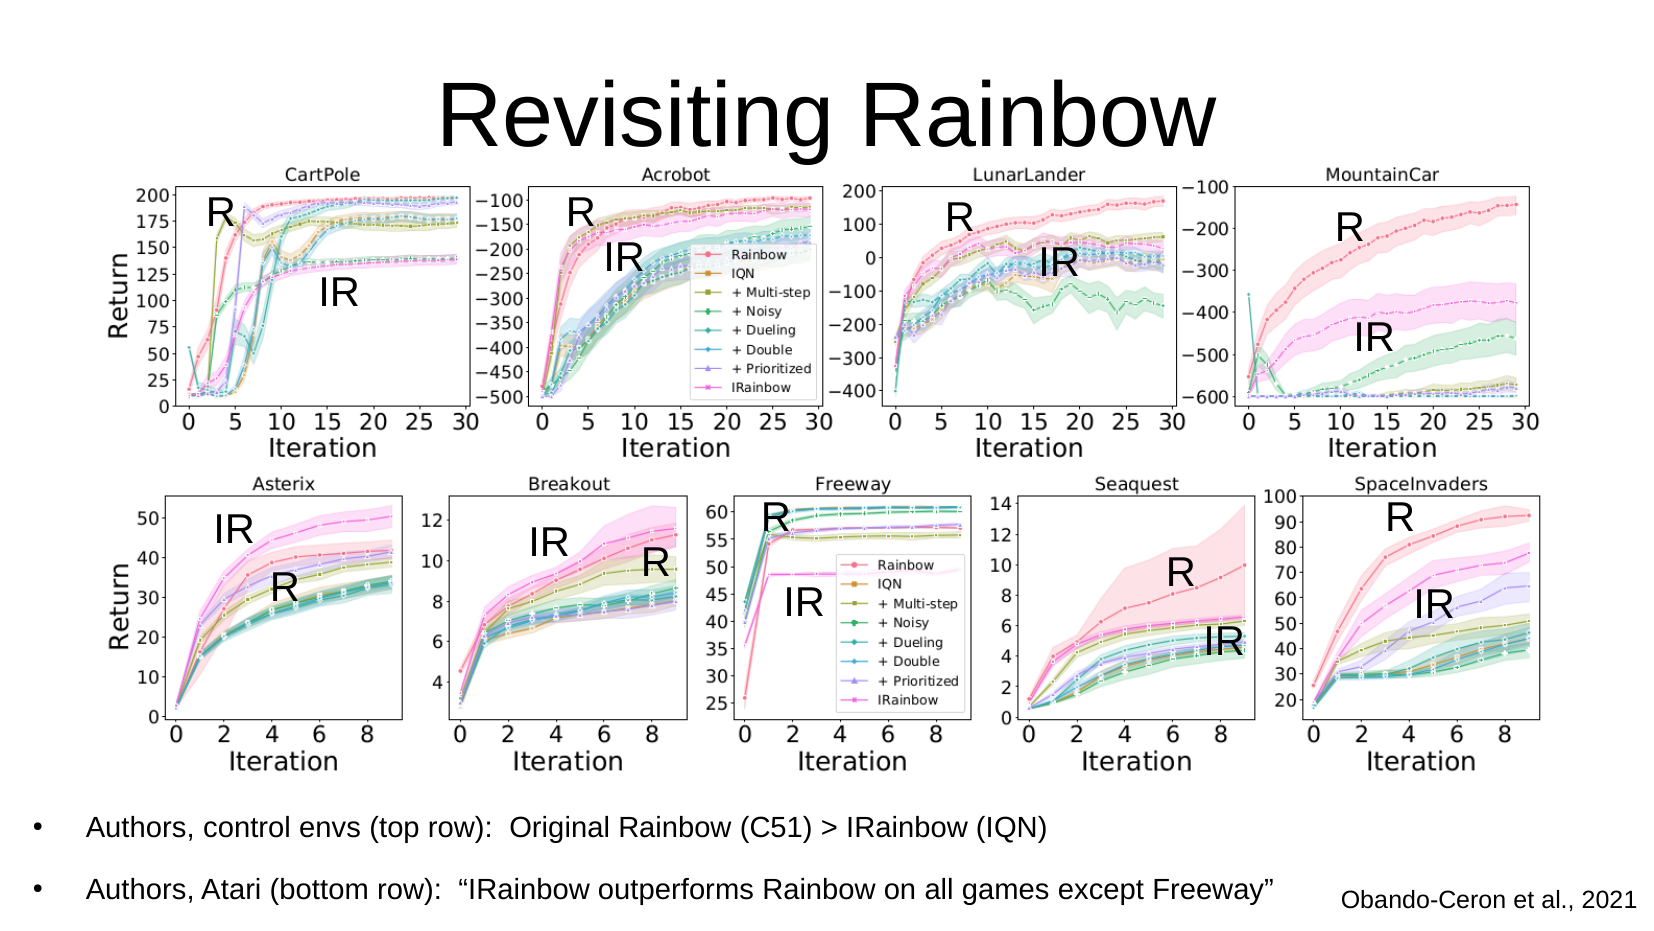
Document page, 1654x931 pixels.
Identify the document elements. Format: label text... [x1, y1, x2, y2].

title IR [1005, 215, 1081, 286]
title R [1155, 525, 1197, 595]
list Authors, control envs (top row): Original Rainbow (C51) > IRainbow (IQN) Authors, Atari (bottom row): “IRainbow outperforms Rainbow on all games except Freeway” [15, 743, 1411, 924]
title R [1323, 180, 1366, 250]
title IR [1170, 594, 1246, 665]
title R [195, 165, 237, 235]
title IR [285, 245, 361, 316]
title IR [180, 482, 256, 553]
title IR [495, 495, 571, 565]
title IR [750, 555, 826, 625]
title Revisiting Rainbow [82, 37, 1571, 193]
title R [750, 470, 792, 541]
title IR [570, 210, 646, 280]
title R [1373, 470, 1416, 541]
title Obando-Ceron et al., 2021 [1305, 885, 1639, 916]
title R [555, 165, 597, 235]
title R [933, 170, 976, 241]
picture [98, 193, 1557, 784]
title IR [1380, 558, 1456, 628]
title R [630, 515, 672, 586]
title IR [1320, 290, 1396, 361]
title R [258, 540, 301, 610]
